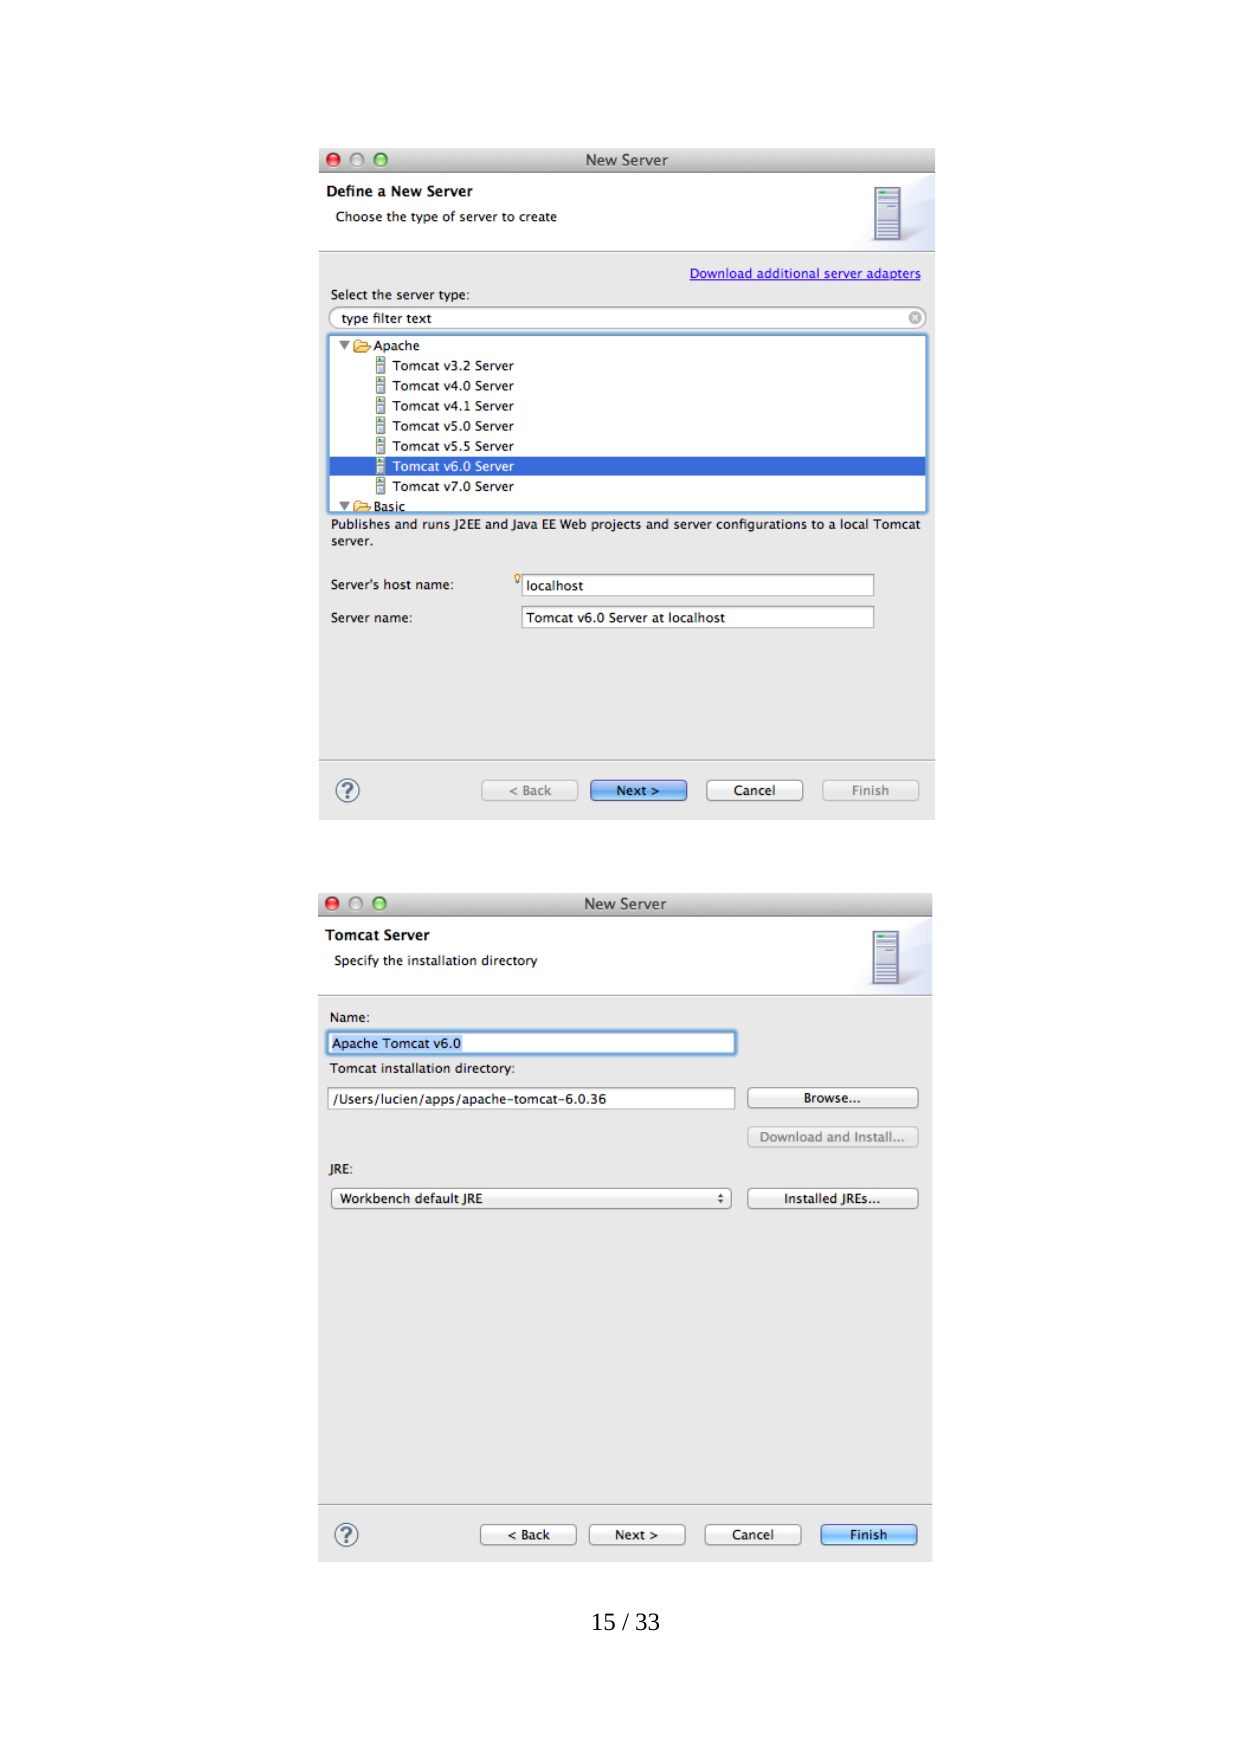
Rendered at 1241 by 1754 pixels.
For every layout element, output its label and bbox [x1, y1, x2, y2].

picture [318, 148, 936, 820]
picture [318, 893, 933, 1562]
